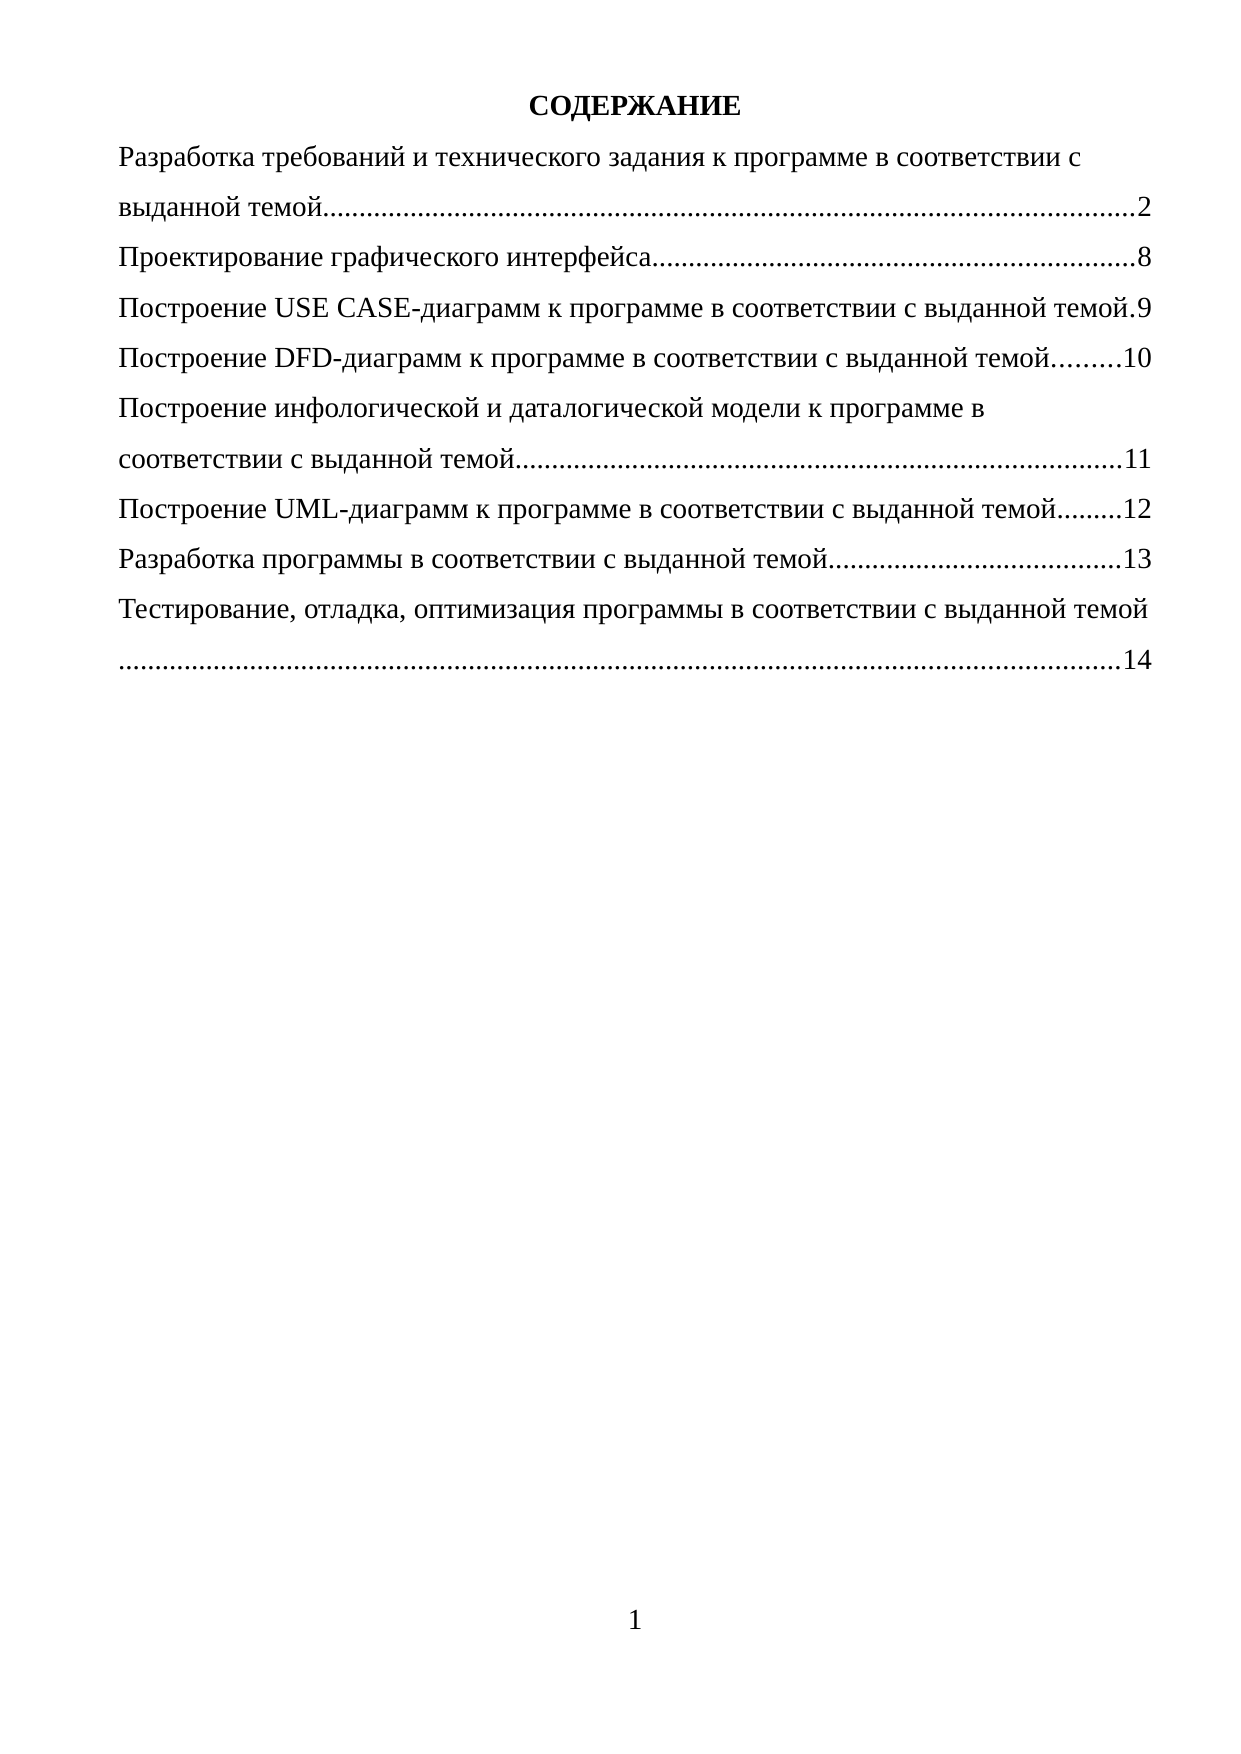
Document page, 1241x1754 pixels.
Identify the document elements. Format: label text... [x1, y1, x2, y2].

text Построение инфологической и даталогической модели к программе в соответствии с выданной темой 11 [118, 390, 1152, 474]
subtitle Содержание [118, 88, 1152, 122]
text Разработка требований и технического задания к программе в соответствии с выданной темой 2 [118, 139, 1152, 223]
text Построение USE CASE-диаграмм к программе в соответствии с выданной темой 9 [118, 290, 1152, 323]
text Разработка программы в соответствии с выданной темой 13 [118, 541, 1152, 575]
text Построение DFD-диаграмм к программе в соответствии с выданной темой 10 [118, 340, 1152, 374]
text Построение UML-диаграмм к программе в соответствии с выданной темой 12 [118, 491, 1152, 524]
text Проектирование графического интерфейса 8 [118, 239, 1152, 273]
text Тестирование, отладка, оптимизация программы в соответствии с выданной темой 14 [118, 592, 1152, 676]
